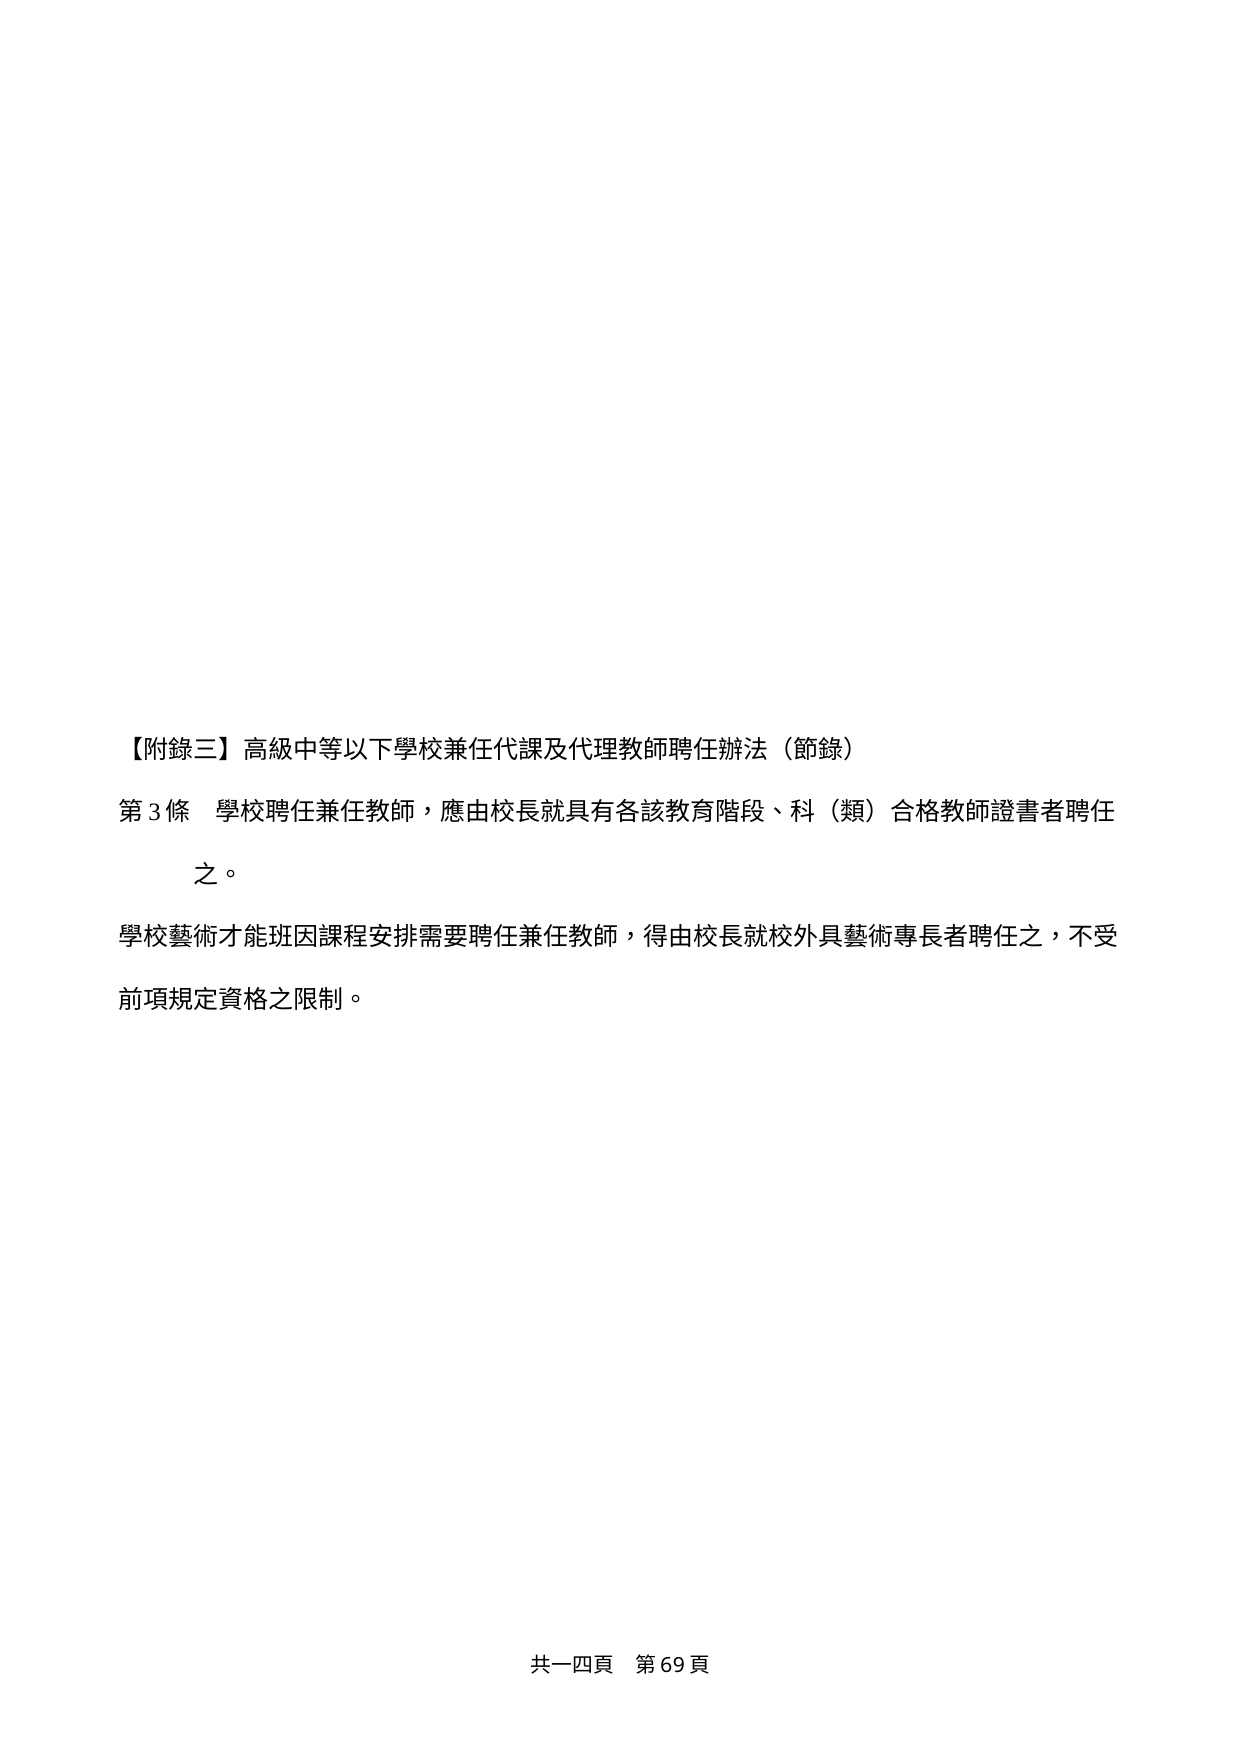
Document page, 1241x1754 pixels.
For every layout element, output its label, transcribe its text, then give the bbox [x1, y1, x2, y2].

text 【附錄三】高級中等以下學校兼任代課及代理教師聘任辦法（節錄） [118, 706, 1122, 768]
text 學校藝術才能班因課程安排需要聘任兼任教師，得由校長就校外具藝術專長者聘任之，不受前項規定資格之限制。 [118, 893, 1122, 1018]
text 第3條 學校聘任兼任教師，應由校長就具有各該教育階段、科（類）合格教師證書者聘任之。 [118, 768, 1122, 893]
